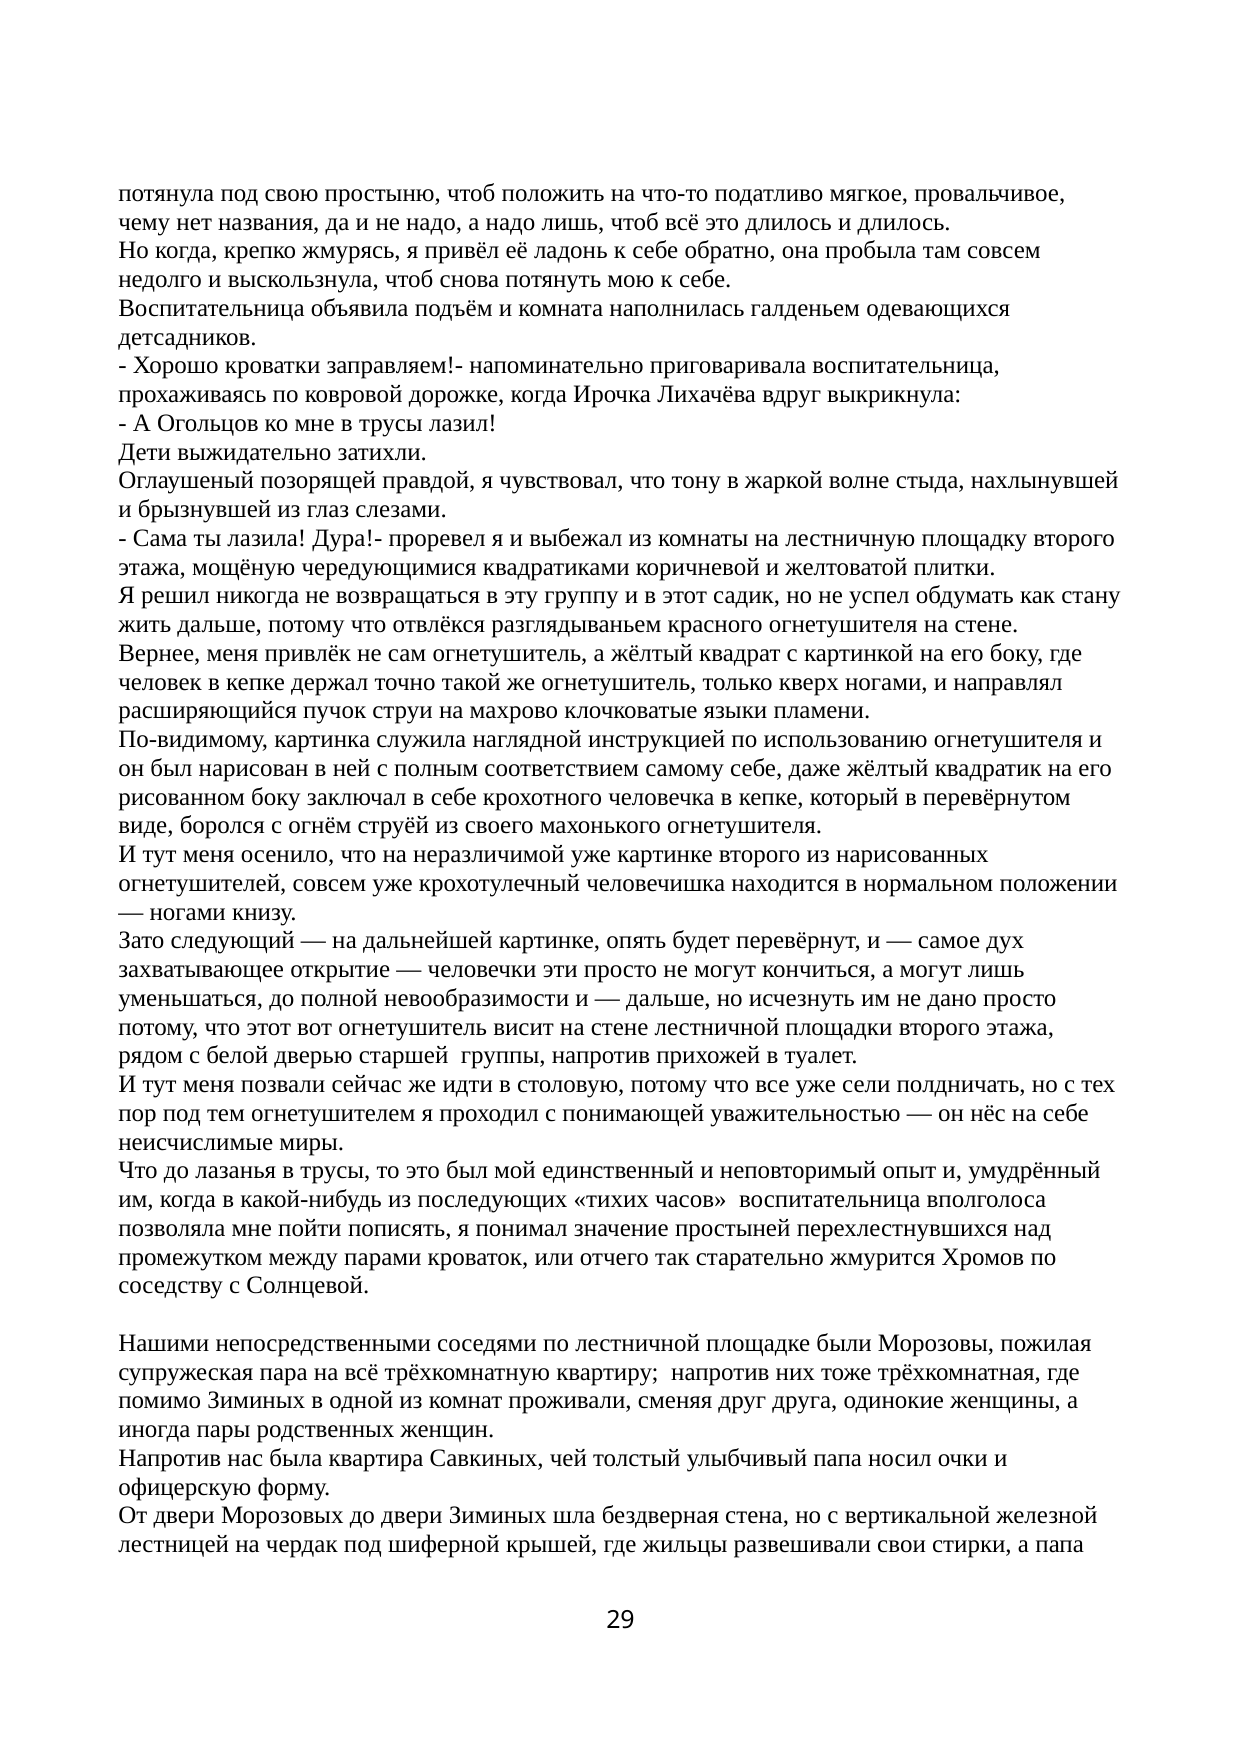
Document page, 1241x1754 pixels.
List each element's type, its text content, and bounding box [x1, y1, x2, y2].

text потянула под свою простыню, чтоб положить на что-то податливо мягкое, провальчивое, чему нет названия, да и не надо, а надо лишь, чтоб всё это длилось и длилось. [118, 178, 1122, 236]
text Что до лазанья в трусы, то это был мой единственный и неповторимый опыт и, умудрённый им, когда в какой-нибудь из последующих «тихих часов» воспитательница вполголоса позволяла мне пойти пописять, я понимал значение простыней перехлестнувшихся над промежутком между парами кроваток, или отчего так старательно жмурится Хромов по соседству с Солнцевой. [118, 1156, 1122, 1299]
text Воспитательница объявила подъём и комната наполнилась галденьем одевающихся детсадников. [118, 293, 1122, 351]
text Я решил никогда не возвращаться в эту группу и в этот садик, но не успел обдумать как стану жить дальше, потому что отвлёкся разглядываньем красного огнетушителя на стене. [118, 581, 1122, 638]
text И тут меня позвали сейчас же идти в столовую, потому что все уже сели полдничать, но с тех пор под тем огнетушителем я проходил с понимающей уважительностью — он нёс на себе неисчислимые миры. [118, 1069, 1122, 1156]
text Оглаушеный позорящей правдой, я чувствовал, что тону в жаркой волне стыда, нахлынувшей и брызнувшей из глаз слезами. [118, 466, 1122, 523]
text От двери Морозовых до двери Зиминых шла бездверная стена, но с вертикальной железной лестницей на чердак под шиферной крышей, где жильцы развешивали свои стирки, а папа [118, 1501, 1122, 1558]
text Зато следующий — на дальнейшей картинке, опять будет перевёрнут, и — самое дух захватывающее открытие — человечки эти просто не могут кончиться, а могут лишь уменьшаться, до полной невообразимости и — дальше, но исчезнуть им не дано просто потому, что этот вот огнетушитель висит на стене лестничной площадки второго этажа, рядом с белой дверью старшей группы, напротив прихожей в туалет. [118, 926, 1122, 1069]
text По-видимому, картинка служила наглядной инструкцией по использованию огнетушителя и он был нарисован в ней с полным соответствием самому себе, даже жёлтый квадратик на его рисованном боку заключал в себе крохотного человечка в кепке, который в перевёрнутом виде, боролся с огнём струёй из своего махонького огнетушителя. [118, 724, 1122, 839]
text Дети выжидательно затихли. [118, 437, 1122, 466]
text Но когда, крепко жмурясь, я привёл её ладонь к себе обратно, она пробыла там совсем недолго и выскользнула, чтоб снова потянуть мою к себе. [118, 236, 1122, 293]
text - Сама ты лазила! Дура!- проревел я и выбежал из комнаты на лестничную площадку второго этажа, мощёную чередующимися квадратиками коричневой и желтоватой плитки. [118, 523, 1122, 581]
text - А Огольцов ко мне в трусы лазил! [118, 408, 1122, 437]
text - Хорошо кроватки заправляем!- напоминательно приговаривала воспитательница, прохаживаясь по ковровой дорожке, когда Ирочка Лихачёва вдруг выкрикнула: [118, 351, 1122, 408]
text И тут меня осенило, что на неразличимой уже картинке второго из нарисованных огнетушителей, совсем уже крохотулечный человечишка находится в нормальном положении — ногами книзу. [118, 839, 1122, 926]
text Нашими непосредственными соседями по лестничной площадке были Морозовы, пожилая супружеская пара на всё трёхкомнатную квартиру; напротив них тоже трёхкомнатная, где помимо Зиминых в одной из комнат проживали, сменяя друг друга, одинокие женщины, а иногда пары родственных женщин. [118, 1328, 1122, 1443]
text Вернее, меня привлёк не сам огнетушитель, а жёлтый квадрат с картинкой на его боку, где человек в кепке держал точно такой же огнетушитель, только кверх ногами, и направлял расширяющийся пучок струи на махрово клочковатые языки пламени. [118, 638, 1122, 724]
text Напротив нас была квартира Савкиных, чей толстый улыбчивый папа носил очки и офицерскую форму. [118, 1443, 1122, 1501]
